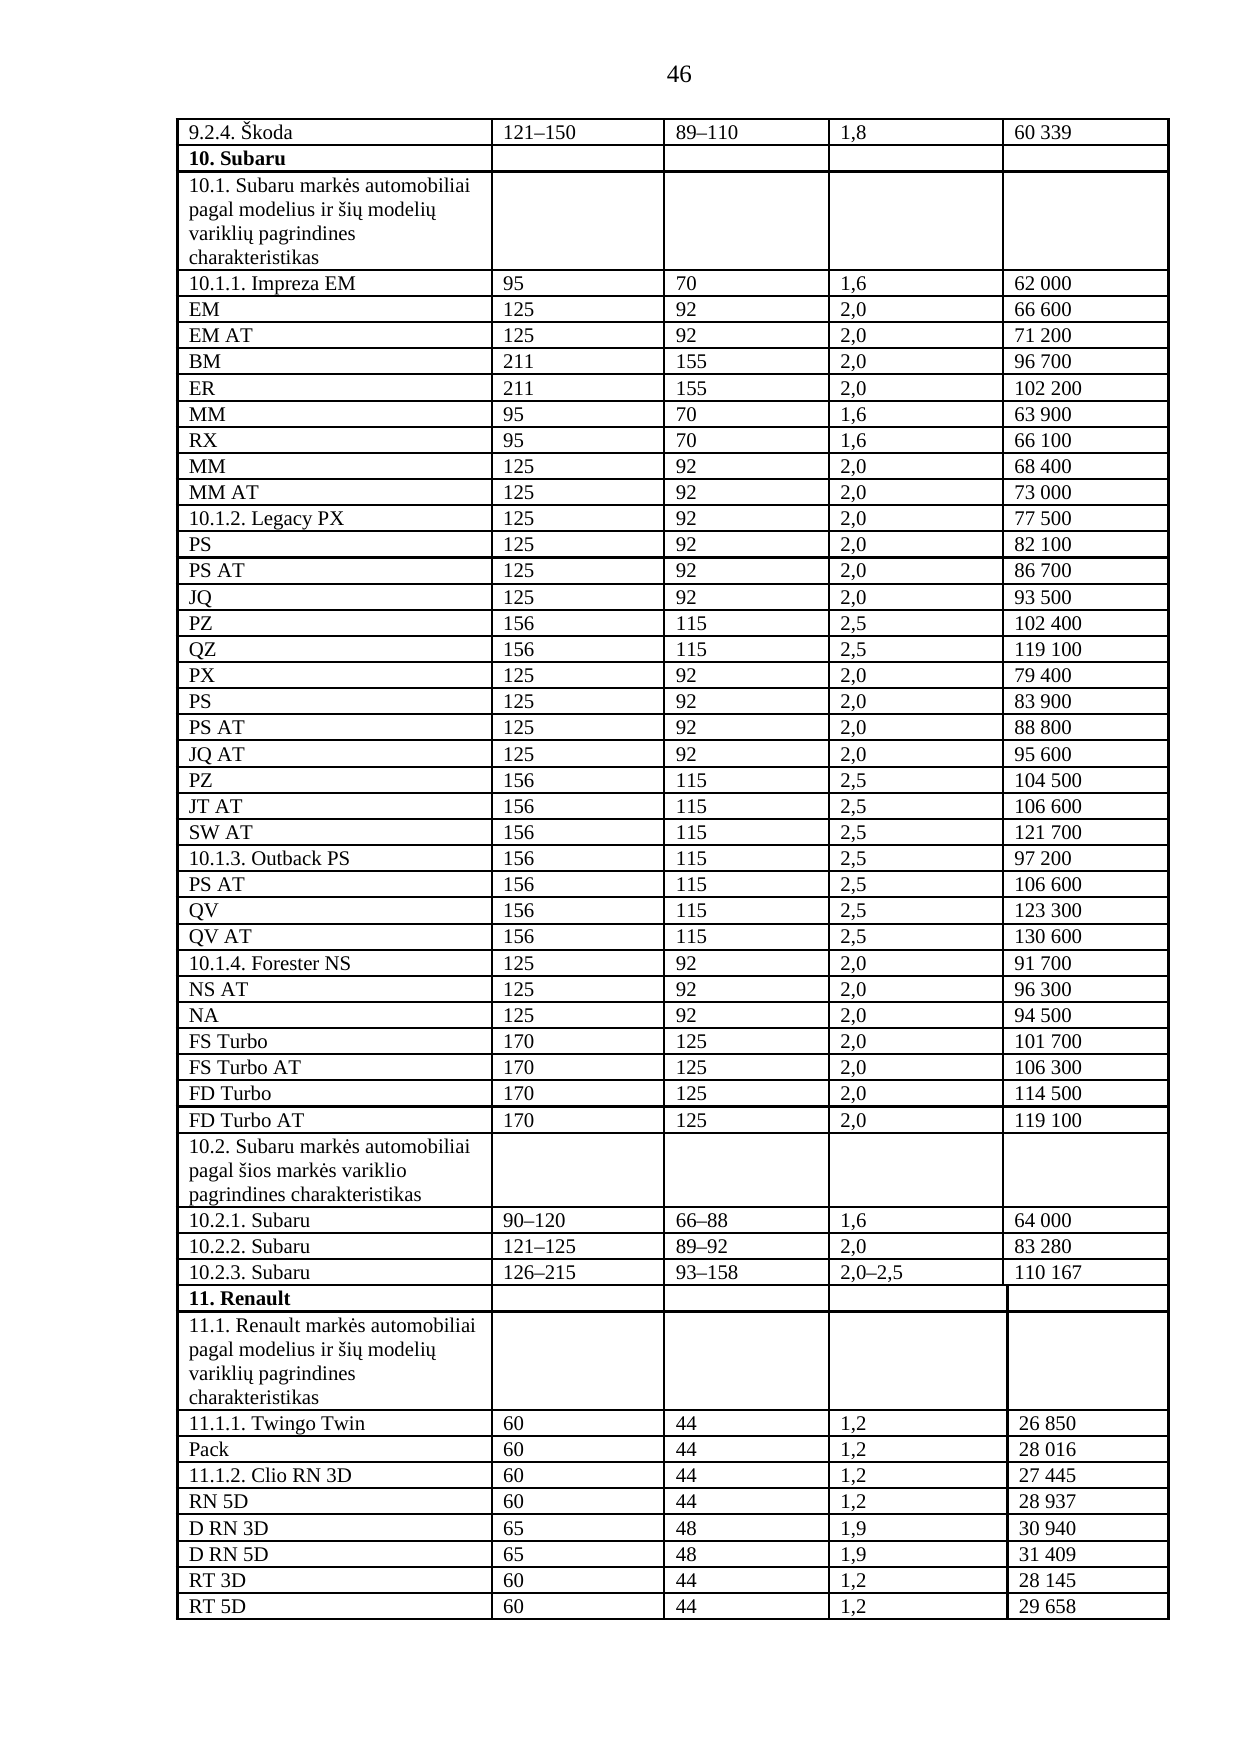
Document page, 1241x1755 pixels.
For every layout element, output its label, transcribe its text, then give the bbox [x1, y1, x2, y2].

table_cell 2,0 [830, 532, 1002, 556]
table_cell 29 658 [1009, 1594, 1167, 1618]
table_cell 156 [493, 637, 663, 661]
table_cell 115 [665, 872, 828, 896]
table_cell 125 [493, 585, 663, 609]
table_cell 1,2 [830, 1411, 1006, 1435]
table_cell 83 280 [1004, 1234, 1167, 1258]
table_cell 125 [493, 977, 663, 1001]
table_cell JQ [179, 585, 491, 609]
table_cell 2,0 [830, 951, 1002, 975]
table_cell RX [179, 428, 491, 452]
table_cell 1,9 [830, 1542, 1006, 1566]
table_cell MM [179, 454, 491, 478]
table_cell 2,0 [830, 741, 1002, 766]
table_cell 2,0 [830, 1234, 1002, 1258]
table_cell 10. Subaru [179, 146, 491, 170]
table_cell 95 [493, 402, 663, 426]
table_cell 60 [493, 1463, 663, 1487]
table_cell 211 [493, 349, 663, 373]
table_cell 60 [493, 1411, 663, 1435]
table_cell SW AT [179, 820, 491, 844]
table_cell [830, 146, 1002, 170]
table_cell 1,2 [830, 1568, 1006, 1592]
table_cell 2,0 [830, 297, 1002, 321]
table_cell BM [179, 349, 491, 373]
table_cell 11.1.1. Twingo Twin [179, 1411, 491, 1435]
table_cell 2,0 [830, 977, 1002, 1001]
table_cell 125 [493, 454, 663, 478]
table_cell PZ [179, 611, 491, 635]
table_cell 119 100 [1004, 1108, 1167, 1132]
table_cell 10.2.3. Subaru [179, 1260, 491, 1284]
table_cell FS Turbo [179, 1029, 491, 1053]
table_cell MM [179, 402, 491, 426]
table_cell JQ AT [179, 741, 491, 766]
table_cell Pack [179, 1437, 491, 1461]
table_cell 62 000 [1004, 271, 1167, 295]
table_cell 130 600 [1004, 925, 1167, 948]
table_cell 2,0 [830, 323, 1002, 347]
table_cell 91 700 [1004, 951, 1167, 975]
table_cell [1009, 1313, 1167, 1409]
table_cell 1,6 [830, 1208, 1002, 1232]
table_cell 92 [665, 480, 828, 504]
table_cell 115 [665, 925, 828, 948]
table_cell 104 500 [1004, 768, 1167, 792]
table_cell [665, 1286, 828, 1310]
table_cell 10.1.3. Outback PS [179, 846, 491, 870]
table_cell PS [179, 532, 491, 556]
table_cell QV AT [179, 925, 491, 948]
table_cell 125 [665, 1029, 828, 1053]
table_cell D RN 3D [179, 1515, 491, 1539]
table_cell QZ [179, 637, 491, 661]
table_cell 156 [493, 925, 663, 948]
table_cell FS Turbo AT [179, 1055, 491, 1079]
table_cell [830, 1313, 1006, 1409]
table_cell 156 [493, 872, 663, 896]
table_cell 115 [665, 898, 828, 922]
table_cell PS AT [179, 872, 491, 896]
table_cell [493, 173, 663, 269]
table_cell 156 [493, 611, 663, 635]
table_cell ER [179, 375, 491, 399]
table_cell 86 700 [1004, 559, 1167, 582]
table_cell 44 [665, 1411, 828, 1435]
table_cell 2,5 [830, 898, 1002, 922]
table_cell 115 [665, 794, 828, 818]
table_cell 102 400 [1004, 611, 1167, 635]
table_cell 97 200 [1004, 846, 1167, 870]
table_cell 106 600 [1004, 872, 1167, 896]
table_cell 170 [493, 1081, 663, 1105]
table_cell PS AT [179, 715, 491, 739]
table_cell 10.2.2. Subaru [179, 1234, 491, 1258]
table_cell 60 [493, 1489, 663, 1513]
table_cell 10.1.1. Impreza EM [179, 271, 491, 295]
table_cell 90–120 [493, 1208, 663, 1232]
table_cell 2,0 [830, 689, 1002, 713]
table_cell 115 [665, 820, 828, 844]
table_cell EM AT [179, 323, 491, 347]
table_cell 115 [665, 768, 828, 792]
table_cell 156 [493, 794, 663, 818]
table_cell 92 [665, 715, 828, 739]
table_cell [830, 1286, 1006, 1310]
table_cell 115 [665, 637, 828, 661]
table_cell NS AT [179, 977, 491, 1001]
table_cell 10.1. Subaru markės automobiliai pagal modelius ir šių modelių variklių pagrindines charakteristikas [179, 173, 491, 269]
table_cell 66 600 [1004, 297, 1167, 321]
table_cell 94 500 [1004, 1003, 1167, 1027]
table_cell 1,2 [830, 1489, 1006, 1513]
table_cell 92 [665, 559, 828, 582]
table_cell 2,0 [830, 1081, 1002, 1105]
table_cell 93 500 [1004, 585, 1167, 609]
table_cell 11. Renault [179, 1286, 491, 1310]
table_cell 125 [493, 559, 663, 582]
table_cell 92 [665, 532, 828, 556]
table_cell [665, 1134, 828, 1206]
table_cell 1,6 [830, 271, 1002, 295]
table_cell 156 [493, 898, 663, 922]
table_cell 211 [493, 375, 663, 399]
table_cell 110 167 [1004, 1260, 1167, 1284]
table_cell 101 700 [1004, 1029, 1167, 1053]
table_cell 2,0 [830, 1108, 1002, 1132]
table_cell 2,0 [830, 715, 1002, 739]
table_cell 2,0 [830, 480, 1002, 504]
table_cell [493, 1134, 663, 1206]
table_cell 1,2 [830, 1437, 1006, 1461]
table_cell 10.1.2. Legacy PX [179, 506, 491, 530]
table_cell 1,6 [830, 428, 1002, 452]
table_cell PS AT [179, 559, 491, 582]
table_cell 2,0 [830, 454, 1002, 478]
table_cell 26 850 [1009, 1411, 1167, 1435]
table_cell 95 [493, 271, 663, 295]
table_cell 48 [665, 1542, 828, 1566]
table_cell 155 [665, 349, 828, 373]
table_cell 10.2. Subaru markės automobiliai pagal šios markės variklio pagrindines charakteristikas [179, 1134, 491, 1206]
table_cell 2,5 [830, 925, 1002, 948]
table_cell 170 [493, 1055, 663, 1079]
table_cell 2,0 [830, 506, 1002, 530]
table_cell 1,6 [830, 402, 1002, 426]
table_cell 95 [493, 428, 663, 452]
table_cell 125 [665, 1055, 828, 1079]
table_cell 125 [493, 689, 663, 713]
table_cell 82 100 [1004, 532, 1167, 556]
table_cell 10.1.4. Forester NS [179, 951, 491, 975]
table_cell 79 400 [1004, 663, 1167, 687]
table_cell RT 3D [179, 1568, 491, 1592]
table_cell 126–215 [493, 1260, 663, 1284]
table_cell 70 [665, 402, 828, 426]
table_cell 70 [665, 271, 828, 295]
table_cell 2,5 [830, 820, 1002, 844]
table_cell FD Turbo [179, 1081, 491, 1105]
table_cell 44 [665, 1437, 828, 1461]
table_cell 92 [665, 977, 828, 1001]
table_cell 156 [493, 820, 663, 844]
table_cell 115 [665, 846, 828, 870]
table_cell 92 [665, 323, 828, 347]
table_cell 92 [665, 741, 828, 766]
table_cell 95 600 [1004, 741, 1167, 766]
table_cell 2,0 [830, 1029, 1002, 1053]
table_cell 93–158 [665, 1260, 828, 1284]
table_cell 106 300 [1004, 1055, 1167, 1079]
table_cell 44 [665, 1594, 828, 1618]
table_cell [1009, 1286, 1167, 1310]
table_cell 125 [493, 741, 663, 766]
table_cell 2,5 [830, 768, 1002, 792]
table_cell 65 [493, 1542, 663, 1566]
table_cell 11.1. Renault markės automobiliai pagal modelius ir šių modelių variklių pagrindines charakteristikas [179, 1313, 491, 1409]
table_cell 9.2.4. Škoda [179, 120, 491, 144]
table_cell 83 900 [1004, 689, 1167, 713]
table_cell 125 [493, 951, 663, 975]
table_cell 96 300 [1004, 977, 1167, 1001]
table_cell QV [179, 898, 491, 922]
table_cell 28 016 [1009, 1437, 1167, 1461]
table_cell 114 500 [1004, 1081, 1167, 1105]
table_cell [493, 1286, 663, 1310]
table_cell EM [179, 297, 491, 321]
table_cell 2,0 [830, 559, 1002, 582]
table_cell 92 [665, 506, 828, 530]
table_cell 60 [493, 1594, 663, 1618]
table_cell [665, 1313, 828, 1409]
table_cell 96 700 [1004, 349, 1167, 373]
table_cell NA [179, 1003, 491, 1027]
table_cell 73 000 [1004, 480, 1167, 504]
table_cell 125 [493, 297, 663, 321]
table_cell 156 [493, 846, 663, 870]
table_cell 64 000 [1004, 1208, 1167, 1232]
table_cell 106 600 [1004, 794, 1167, 818]
table_cell 125 [493, 1003, 663, 1027]
table_cell 125 [493, 480, 663, 504]
table_cell D RN 5D [179, 1542, 491, 1566]
table_cell 30 940 [1009, 1515, 1167, 1539]
table_cell 2,5 [830, 637, 1002, 661]
table_cell 2,5 [830, 872, 1002, 896]
table_cell [665, 173, 828, 269]
table_cell 28 145 [1009, 1568, 1167, 1592]
table_cell 123 300 [1004, 898, 1167, 922]
table_cell 60 339 [1004, 120, 1167, 144]
table_cell 115 [665, 611, 828, 635]
table_cell 66–88 [665, 1208, 828, 1232]
table_cell PS [179, 689, 491, 713]
table_cell 11.1.2. Clio RN 3D [179, 1463, 491, 1487]
table_cell 125 [665, 1081, 828, 1105]
table_cell [493, 146, 663, 170]
table_cell 89–92 [665, 1234, 828, 1258]
table_cell 125 [493, 532, 663, 556]
table_cell 92 [665, 1003, 828, 1027]
table_cell [1004, 146, 1167, 170]
table_cell 125 [493, 323, 663, 347]
table_cell 92 [665, 585, 828, 609]
table_cell 2,0 [830, 1003, 1002, 1027]
table_cell 121 700 [1004, 820, 1167, 844]
table_cell 125 [493, 506, 663, 530]
table_cell 155 [665, 375, 828, 399]
table_cell 77 500 [1004, 506, 1167, 530]
table_cell 48 [665, 1515, 828, 1539]
table_cell 28 937 [1009, 1489, 1167, 1513]
table_cell FD Turbo AT [179, 1108, 491, 1132]
table_cell 170 [493, 1108, 663, 1132]
table_cell 2,5 [830, 611, 1002, 635]
table_cell 2,0 [830, 585, 1002, 609]
table_cell 102 200 [1004, 375, 1167, 399]
table_cell 1,2 [830, 1594, 1006, 1618]
table_cell JT AT [179, 794, 491, 818]
table_cell 2,0–2,5 [830, 1260, 1002, 1284]
table_cell [665, 146, 828, 170]
table_cell 70 [665, 428, 828, 452]
table_cell 88 800 [1004, 715, 1167, 739]
table_cell RT 5D [179, 1594, 491, 1618]
table_cell 31 409 [1009, 1542, 1167, 1566]
table_cell 121–150 [493, 120, 663, 144]
table_cell 66 100 [1004, 428, 1167, 452]
table_cell 1,8 [830, 120, 1002, 144]
table_cell 92 [665, 689, 828, 713]
table_cell 27 445 [1009, 1463, 1167, 1487]
table_cell 156 [493, 768, 663, 792]
table_cell 63 900 [1004, 402, 1167, 426]
table_cell 60 [493, 1437, 663, 1461]
table_cell [493, 1313, 663, 1409]
table_cell 71 200 [1004, 323, 1167, 347]
table_cell 2,0 [830, 1055, 1002, 1079]
table_cell MM AT [179, 480, 491, 504]
table_cell 68 400 [1004, 454, 1167, 478]
table_cell 125 [493, 663, 663, 687]
table_cell PZ [179, 768, 491, 792]
table_cell 121–125 [493, 1234, 663, 1258]
table_cell 2,0 [830, 375, 1002, 399]
table_cell PX [179, 663, 491, 687]
table_cell 170 [493, 1029, 663, 1053]
table_cell [1004, 173, 1167, 269]
table_cell RN 5D [179, 1489, 491, 1513]
table_cell 2,5 [830, 794, 1002, 818]
table_cell [830, 173, 1002, 269]
table_cell 92 [665, 663, 828, 687]
table_cell 119 100 [1004, 637, 1167, 661]
table_cell 60 [493, 1568, 663, 1592]
table_cell 65 [493, 1515, 663, 1539]
table_cell 2,5 [830, 846, 1002, 870]
table_cell 1,9 [830, 1515, 1006, 1539]
table_cell 125 [665, 1108, 828, 1132]
table_cell 44 [665, 1489, 828, 1513]
table_cell [1004, 1134, 1167, 1206]
table_cell 44 [665, 1463, 828, 1487]
table_cell 92 [665, 297, 828, 321]
table_cell [830, 1134, 1002, 1206]
table_cell 10.2.1. Subaru [179, 1208, 491, 1232]
table_cell 2,0 [830, 663, 1002, 687]
table_cell 44 [665, 1568, 828, 1592]
table_cell 92 [665, 951, 828, 975]
table_cell 125 [493, 715, 663, 739]
table_cell 1,2 [830, 1463, 1006, 1487]
table_cell 2,0 [830, 349, 1002, 373]
table_cell 89–110 [665, 120, 828, 144]
table_cell 92 [665, 454, 828, 478]
